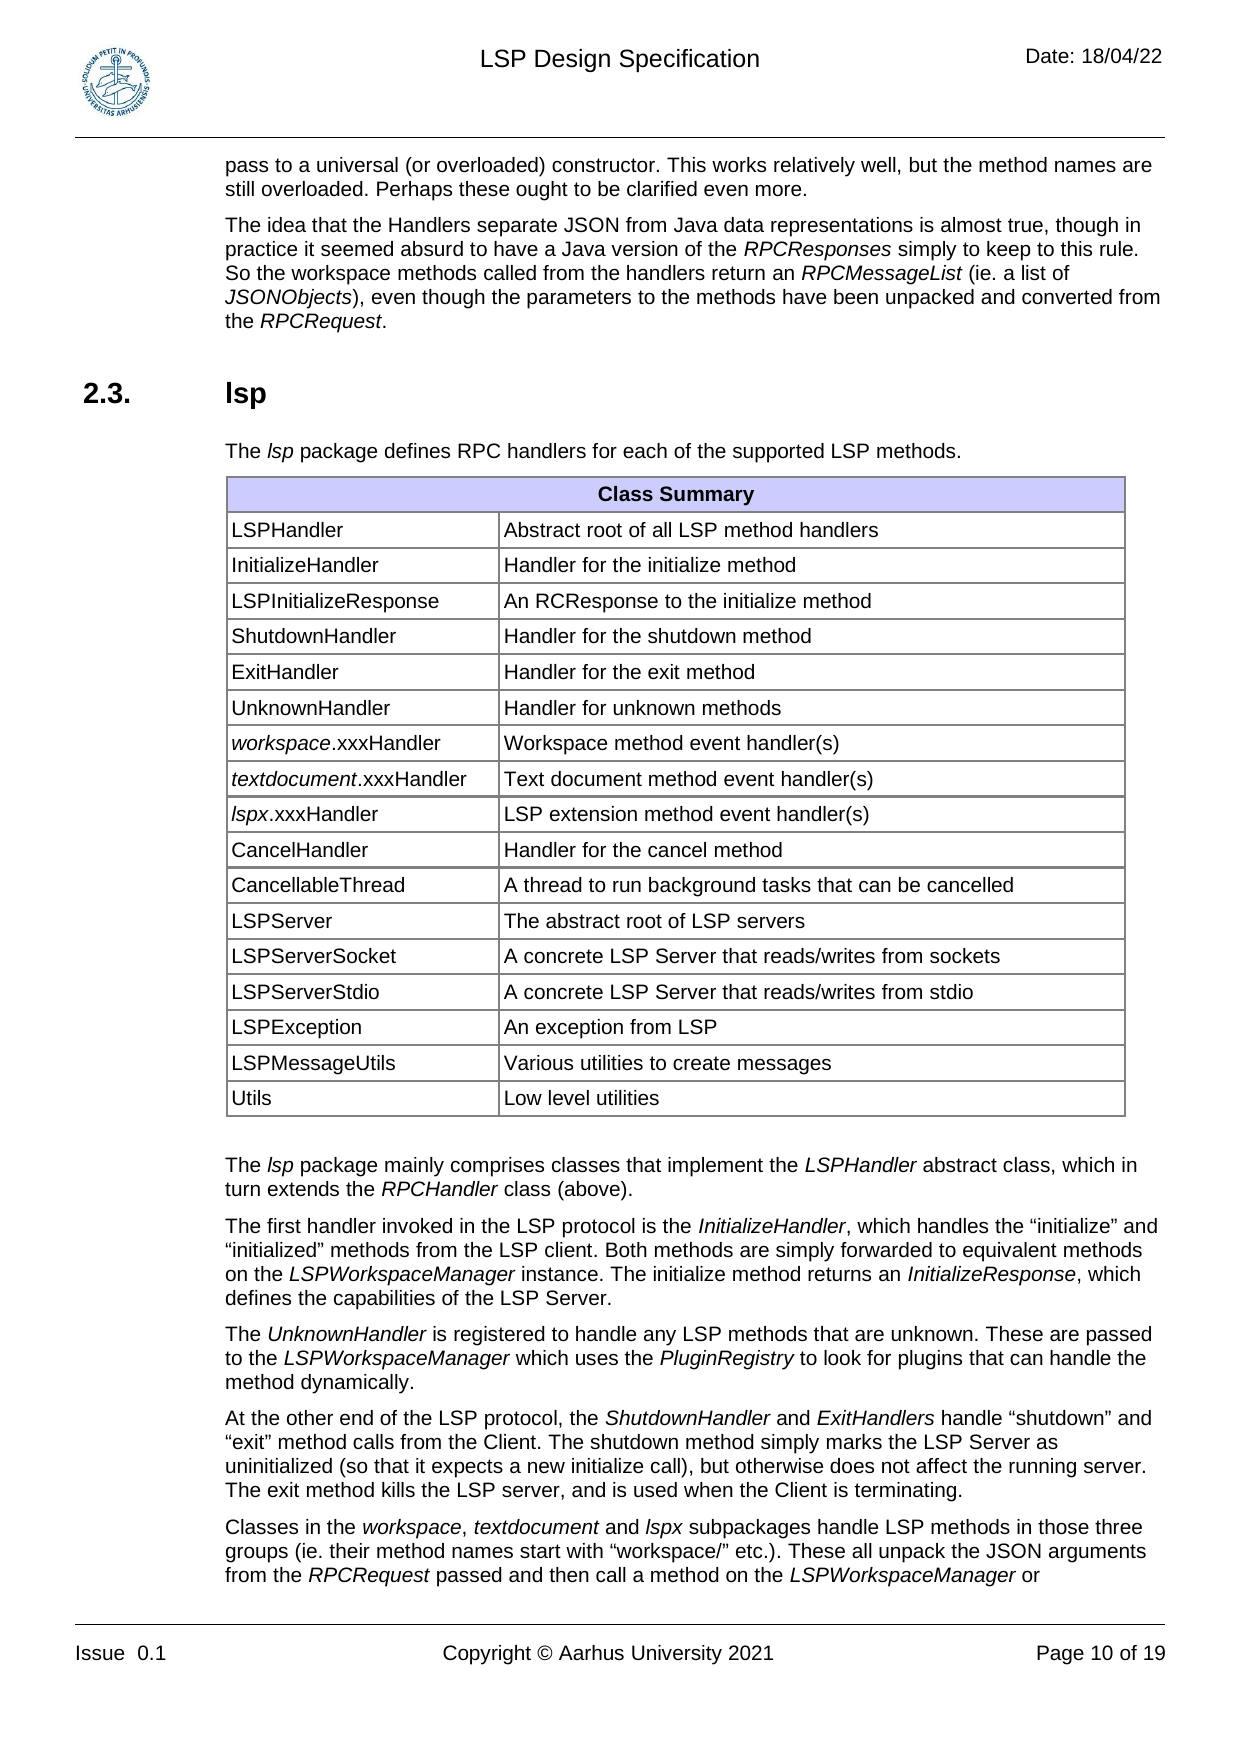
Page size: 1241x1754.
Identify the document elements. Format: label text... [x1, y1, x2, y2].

table_cell An RCResponse to the initialize method [500, 584, 1124, 618]
table_cell CancellableThread [228, 869, 498, 902]
table_cell ExitHandler [228, 655, 498, 689]
table_cell LSPServer [228, 904, 498, 937]
table_cell ShutdownHandler [228, 620, 498, 653]
table_cell Handler for the initialize method [500, 549, 1124, 582]
text Classes in the workspace, textdocument and lspx subpackages handle LSP methods in those three groups (ie. their method names start with “workspace/” etc.). These all unpack the JSON arguments from the RPCRequest passed and then call a method on the LSPWorkspaceManager or [225, 1515, 1165, 1587]
table_cell LSPServerStdio [228, 975, 498, 1008]
table_cell LSPHandler [228, 513, 498, 547]
picture [78, 44, 153, 120]
table_cell Handler for the exit method [500, 655, 1124, 689]
table_cell CancelHandler [228, 833, 498, 866]
table_cell A concrete LSP Server that reads/writes from sockets [500, 940, 1124, 973]
subtitle lsp [75, 376, 1165, 409]
table_cell lspx.xxxHandler [228, 798, 498, 831]
table_cell textdocument.xxxHandler [228, 762, 498, 795]
table_cell InitializeHandler [228, 549, 498, 582]
table_cell UnknownHandler [228, 691, 498, 724]
text At the other end of the LSP protocol, the ShutdownHandler and ExitHandlers handle “shutdown” and “exit” method calls from the Client. The shutdown method simply marks the LSP Server as uninitialized (so that it expects a new initialize call), but otherwise does not affect the running server. The exit method kills the LSP server, and is used when the Client is terminating. [225, 1407, 1165, 1502]
text The idea that the Handlers separate JSON from Java data representations is almost true, though in practice it seemed absurd to have a Java version of the RPCResponses simply to keep to this rule. So the workspace methods called from the handlers return an RPCMessageList (ie. a list of JSONObjects), even though the parameters to the methods have been unpacked and converted from the RPCRequest. [225, 213, 1165, 333]
table_cell workspace.xxxHandler [228, 726, 498, 760]
table_cell Handler for the shutdown method [500, 620, 1124, 653]
table_cell Handler for unknown methods [500, 691, 1124, 724]
text The first handler invoked in the LSP protocol is the InitializeHandler, which handles the “initialize” and “initialized” methods from the LSP client. Both methods are simply forwarded to equivalent methods on the LSPWorkspaceManager instance. The initialize method returns an InitializeResponse, which defines the capabilities of the LSP Server. [225, 1214, 1165, 1310]
table_header Class Summary [228, 478, 1124, 511]
table_cell A thread to run background tasks that can be cancelled [500, 869, 1124, 902]
table_cell Text document method event handler(s) [500, 762, 1124, 795]
table_cell LSPServerSocket [228, 940, 498, 973]
table_cell Handler for the cancel method [500, 833, 1124, 866]
table_cell Low level utilities [500, 1082, 1124, 1115]
table_cell Utils [228, 1082, 498, 1115]
text The UnknownHandler is registered to handle any LSP methods that are unknown. These are passed to the LSPWorkspaceManager which uses the PluginRegistry to look for plugins that can handle the method dynamically. [225, 1322, 1165, 1394]
table_cell LSP extension method event handler(s) [500, 798, 1124, 831]
table_cell LSPMessageUtils [228, 1046, 498, 1079]
table_cell Abstract root of all LSP method handlers [500, 513, 1124, 547]
table_cell The abstract root of LSP servers [500, 904, 1124, 937]
text The lsp package mainly comprises classes that implement the LSPHandler abstract class, which in turn extends the RPCHandler class (above). [225, 1153, 1165, 1201]
text pass to a universal (or overloaded) constructor. This works relatively well, but the method names are still overloaded. Perhaps these ought to be clarified even more. [225, 153, 1165, 201]
table_cell LSPException [228, 1011, 498, 1044]
text The lsp package defines RPC handlers for each of the supported LSP methods. [225, 439, 1165, 463]
table_cell A concrete LSP Server that reads/writes from stdio [500, 975, 1124, 1008]
table_cell An exception from LSP [500, 1011, 1124, 1044]
table_cell Workspace method event handler(s) [500, 726, 1124, 760]
table_cell Various utilities to create messages [500, 1046, 1124, 1079]
table_cell LSPInitializeResponse [228, 584, 498, 618]
